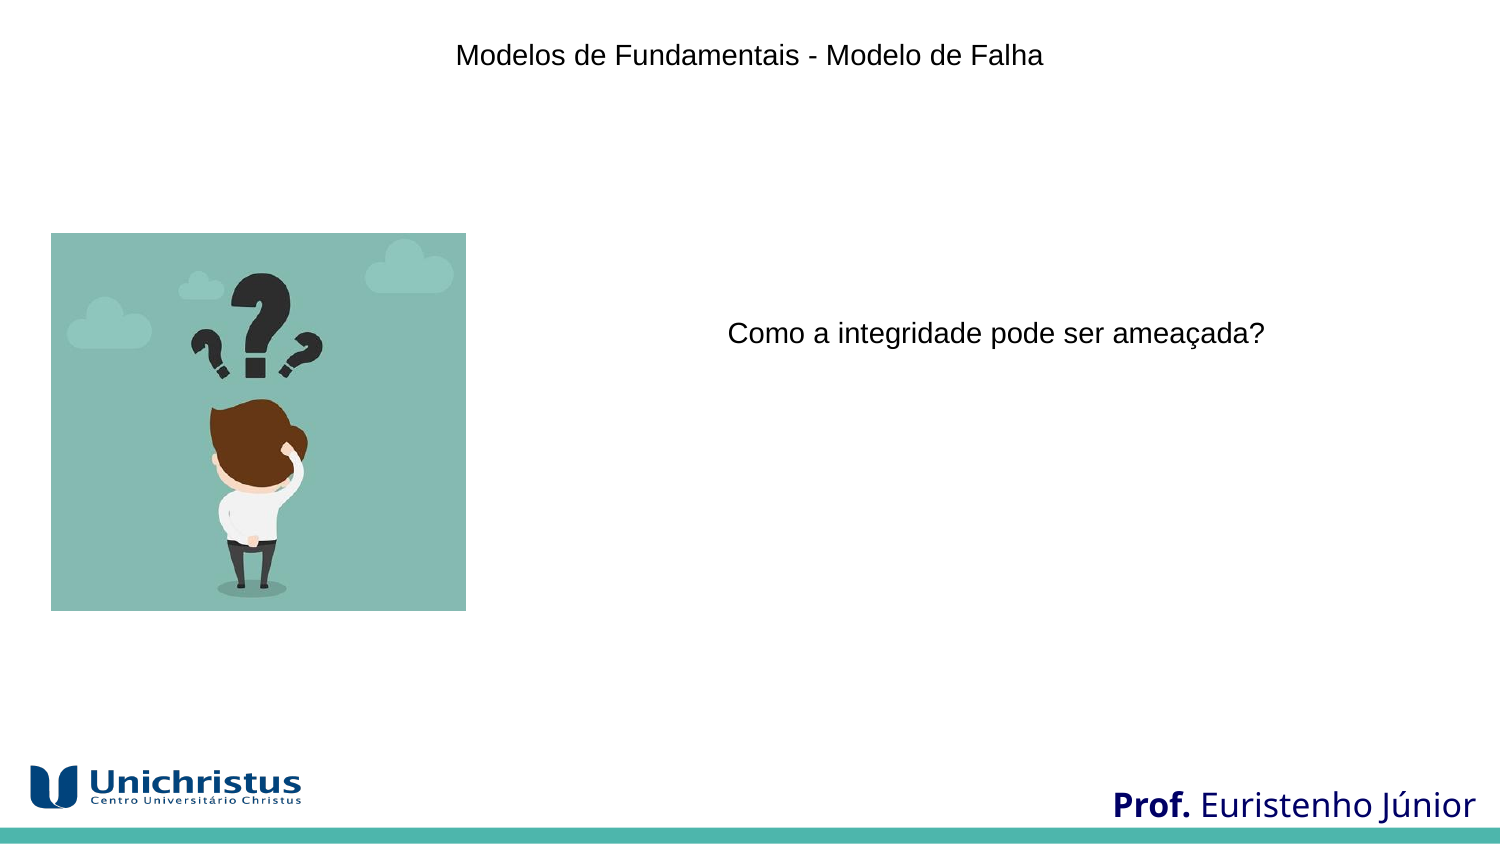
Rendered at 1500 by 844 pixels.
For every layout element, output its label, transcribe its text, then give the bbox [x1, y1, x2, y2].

list Como a integridade pode ser ameaçada? [544, 152, 1449, 750]
title Modelos de Fundamentais - Modelo de Falha [51, 20, 1449, 137]
picture [51, 233, 466, 611]
picture [26, 763, 305, 810]
text_box Prof. Euristenho Júnior [1097, 773, 1494, 829]
